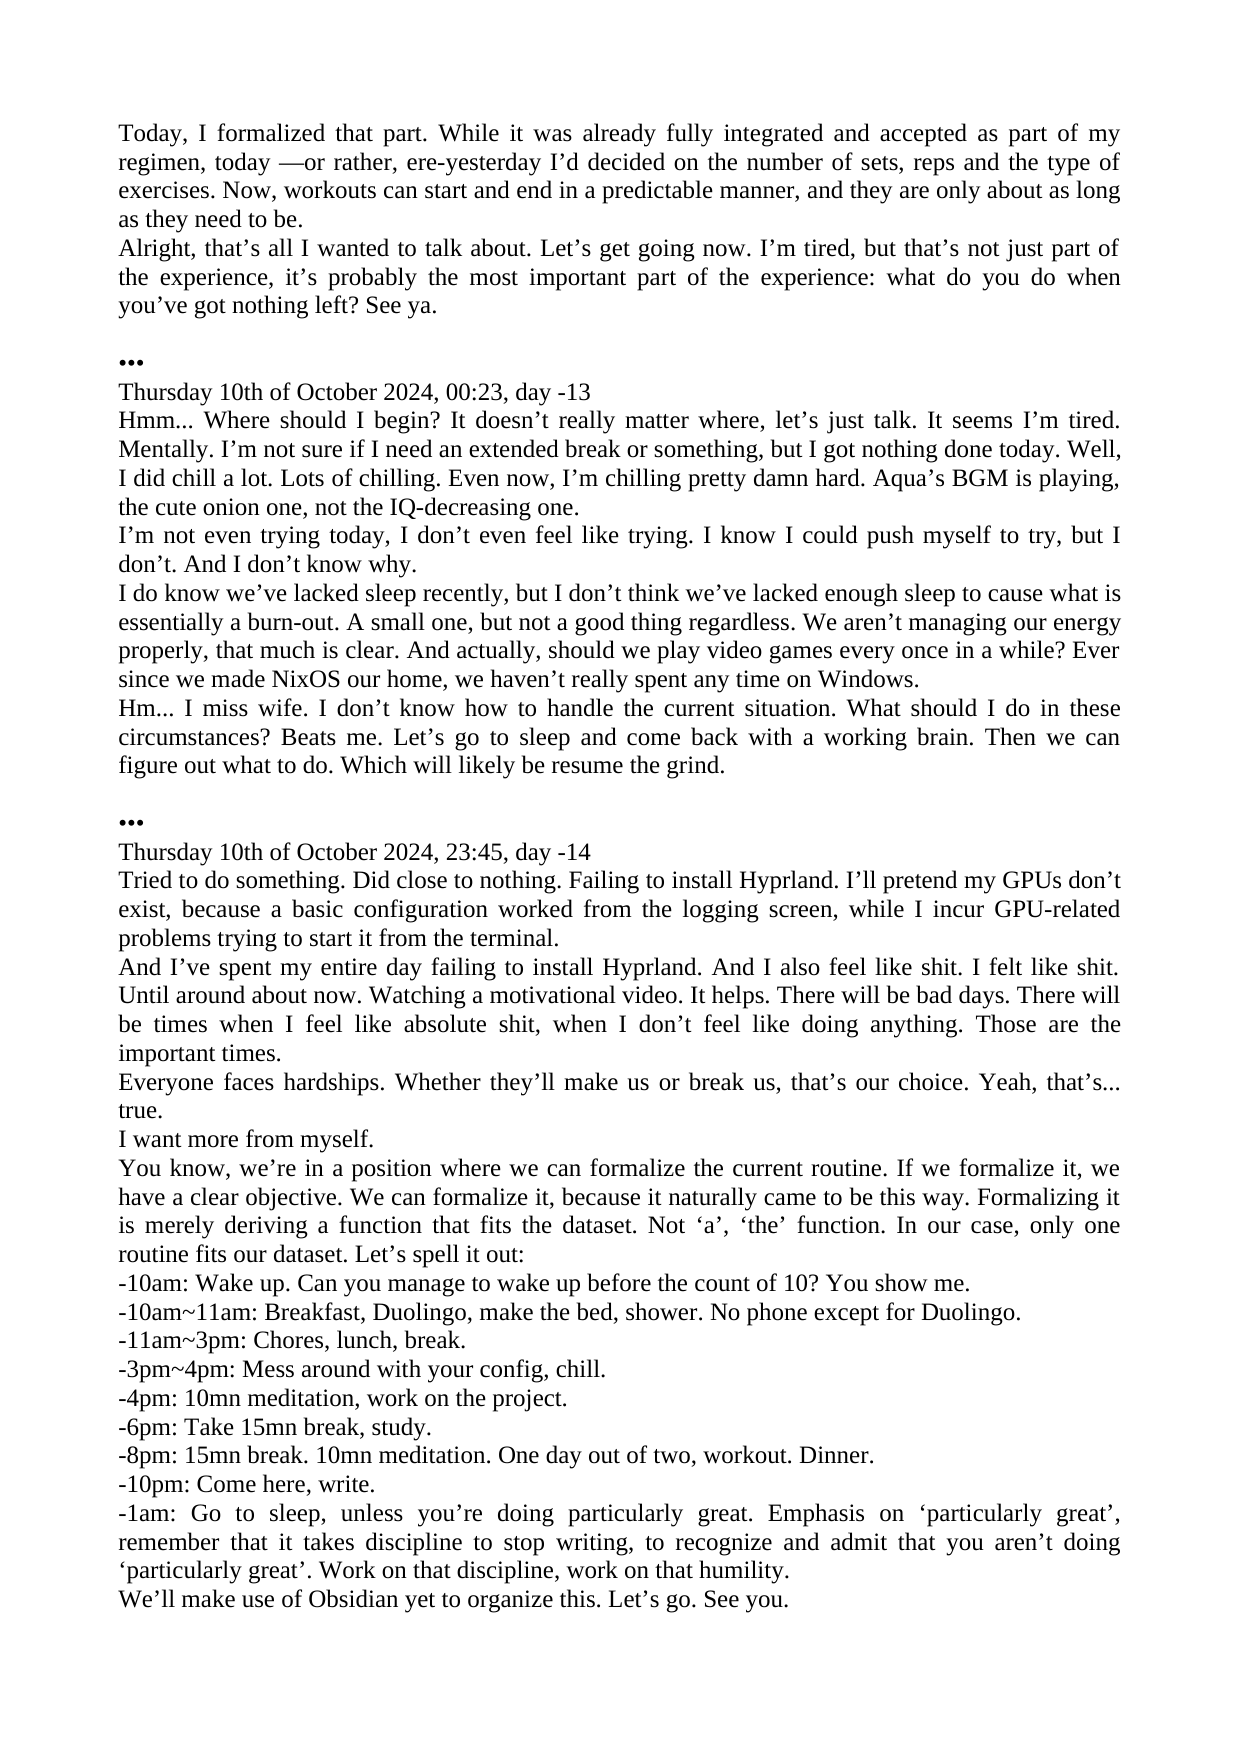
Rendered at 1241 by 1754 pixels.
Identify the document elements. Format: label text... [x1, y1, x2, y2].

text Thursday 10th of October 2024, 23:45, day -14 [118, 837, 1122, 866]
text ••• [118, 808, 1122, 837]
text We’ll make use of Obsidian yet to organize this. Let’s go. See you. [118, 1584, 1122, 1613]
text I do know we’ve lacked sleep recently, but I don’t think we’ve lacked enough sleep to cause what is essentially a burn-out. A small one, but not a good thing regardless. We aren’t managing our energy properly, that much is clear. And actually, should we play video games every once in a while? Ever since we made NixOS our home, we haven’t really spent any time on Windows. [118, 578, 1122, 693]
text Alright, that’s all I wanted to talk about. Let’s get going now. I’m tired, but that’s not just part of the experience, it’s probably the most important part of the experience: what do you do when you’ve got nothing left? See ya. [118, 233, 1122, 319]
text Tried to do something. Did close to nothing. Failing to install Hyprland. I’ll pretend my GPUs don’t exist, because a basic configuration worked from the logging screen, while I incur GPU-related problems trying to start it from the terminal. [118, 866, 1122, 952]
text Everyone faces hardships. Whether they’ll make us or break us, that’s our choice. Yeah, that’s... true. [118, 1067, 1122, 1124]
text Today, I formalized that part. While it was already fully integrated and accepted as part of my regimen, today —or rather, ere-yesterday I’d decided on the number of sets, reps and the type of exercises. Now, workouts can start and end in a predictable manner, and they are only about as long as they need to be. [118, 118, 1122, 233]
text -10am~11am: Breakfast, Duolingo, make the bed, shower. No phone except for Duolingo. [118, 1297, 1122, 1326]
text -10am: Wake up. Can you manage to wake up before the count of 10? You show me. [118, 1268, 1122, 1297]
text -4pm: 10mn meditation, work on the project. [118, 1383, 1122, 1412]
text I’m not even trying today, I don’t even feel like trying. I know I could push myself to try, but I don’t. And I don’t know why. [118, 521, 1122, 578]
text -11am~3pm: Chores, lunch, break. [118, 1326, 1122, 1354]
text Hmm... Where should I begin? It doesn’t really matter where, let’s just talk. It seems I’m tired. Mentally. I’m not sure if I need an extended break or something, but I got nothing done today. Well, I did chill a lot. Lots of chilling. Even now, I’m chilling pretty damn hard. Aqua’s BGM is playing, the cute onion one, not the IQ-decreasing one. [118, 406, 1122, 521]
text -1am: Go to sleep, unless you’re doing particularly great. Emphasis on ‘particularly great’, remember that it takes discipline to stop writing, to recognize and admit that you aren’t doing ‘particularly great’. Work on that discipline, work on that humility. [118, 1498, 1122, 1584]
text -10pm: Come here, write. [118, 1469, 1122, 1498]
text I want more from myself. [118, 1124, 1122, 1153]
text And I’ve spent my entire day failing to install Hyprland. And I also feel like shit. I felt like shit. Until around about now. Watching a motivational video. It helps. There will be bad days. There will be times when I feel like absolute shit, when I don’t feel like doing anything. Those are the important times. [118, 952, 1122, 1067]
text Thursday 10th of October 2024, 00:23, day -13 [118, 377, 1122, 406]
text -6pm: Take 15mn break, study. [118, 1412, 1122, 1441]
text -3pm~4pm: Mess around with your config, chill. [118, 1354, 1122, 1383]
text You know, we’re in a position where we can formalize the current routine. If we formalize it, we have a clear objective. We can formalize it, because it naturally came to be this way. Formalizing it is merely deriving a function that fits the dataset. Not ‘a’, ‘the’ function. In our case, only one routine fits our dataset. Let’s spell it out: [118, 1153, 1122, 1268]
text -8pm: 15mn break. 10mn meditation. One day out of two, workout. Dinner. [118, 1441, 1122, 1469]
text Hm... I miss wife. I don’t know how to handle the current situation. What should I do in these circumstances? Beats me. Let’s go to sleep and come back with a working brain. Then we can figure out what to do. Which will likely be resume the grind. [118, 693, 1122, 779]
text ••• [118, 348, 1122, 377]
